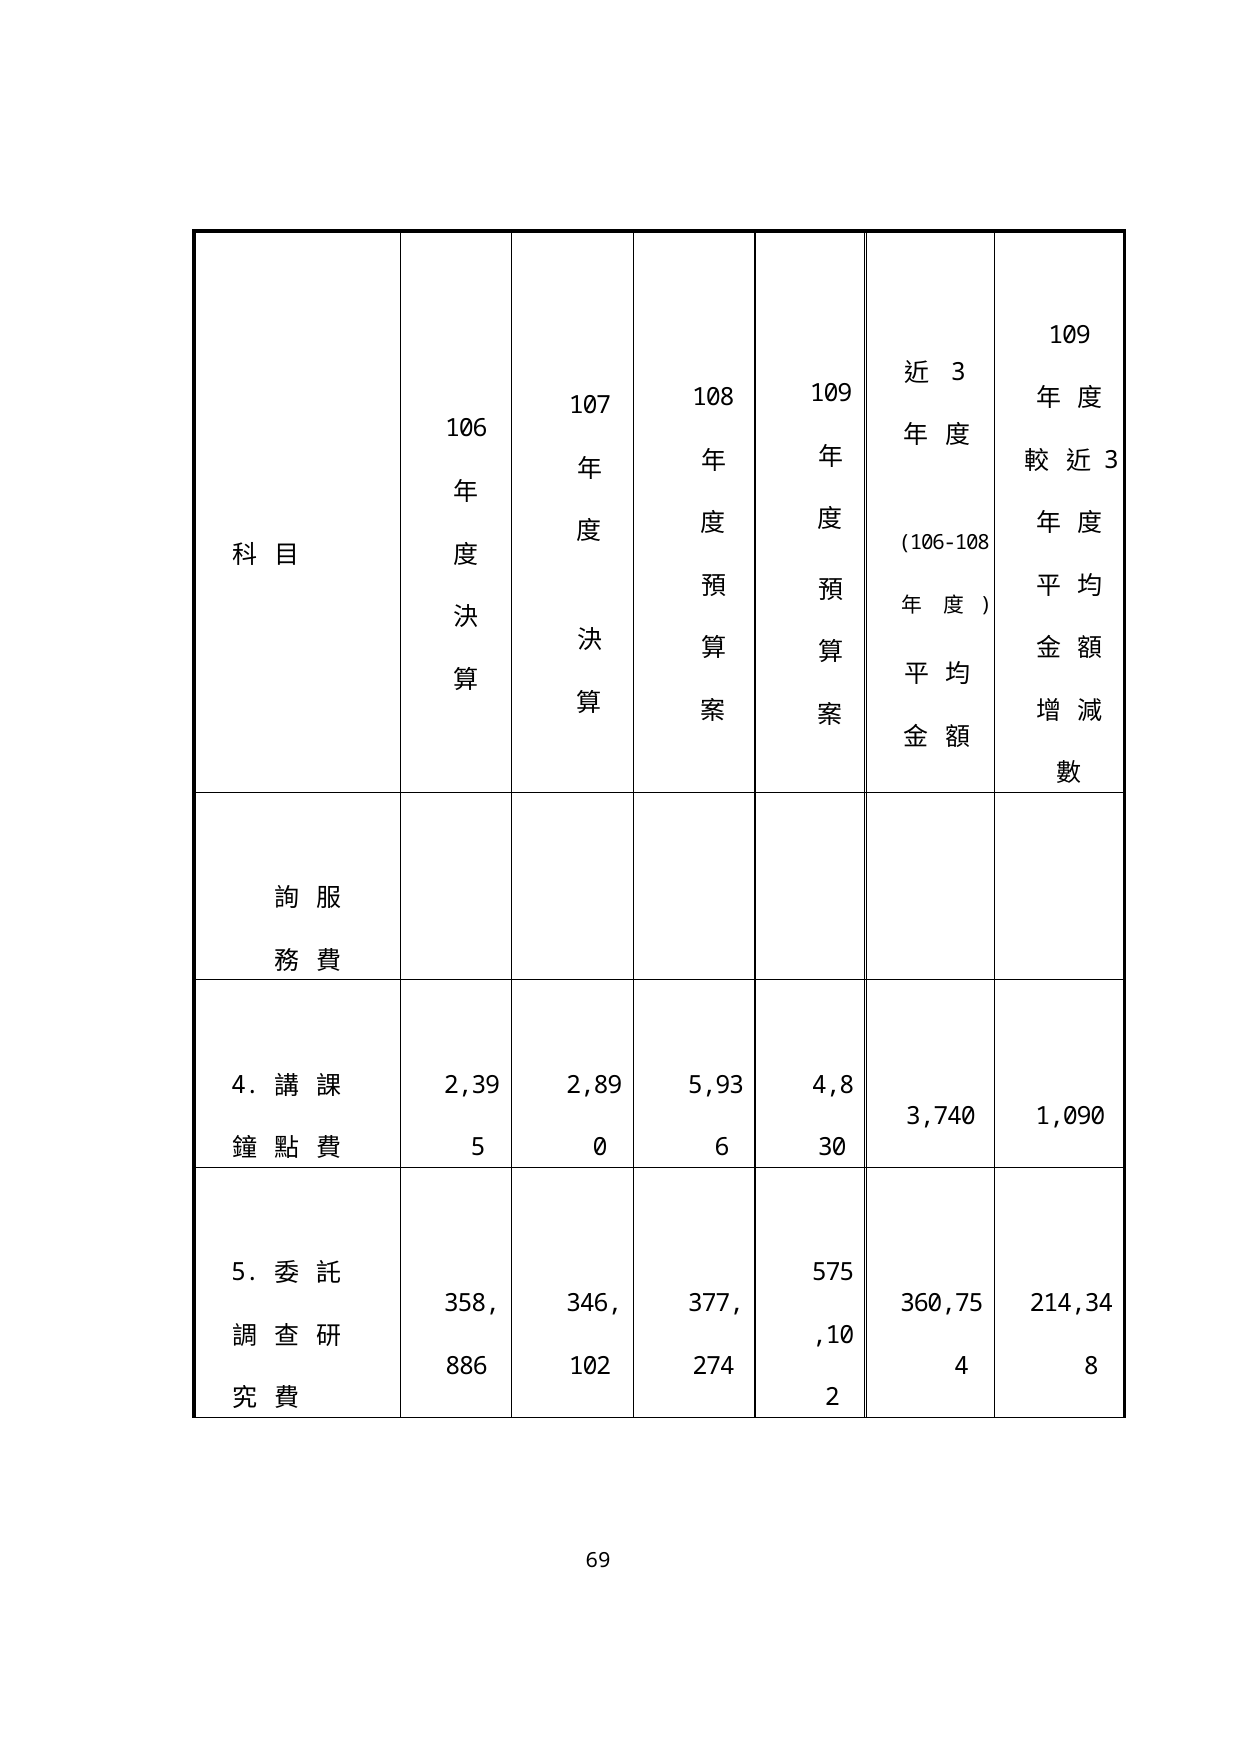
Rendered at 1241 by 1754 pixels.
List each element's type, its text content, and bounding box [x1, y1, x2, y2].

table_cell 2,890 [512, 980, 633, 1167]
table_cell 4,830 [756, 980, 864, 1167]
table_cell 214,348 [995, 1168, 1123, 1417]
table_cell 377,274 [634, 1168, 754, 1417]
table_header 109年度 預算案 [756, 233, 864, 792]
table_cell 1,090 [995, 980, 1123, 1167]
table_cell 3,740 [867, 980, 994, 1167]
table_cell 4.講課鐘點費 [196, 980, 400, 1167]
table_header 106年度決算 [401, 233, 511, 792]
table_header 109年度較近3年度平均金額增減數 [995, 233, 1123, 792]
table_cell 5,936 [634, 980, 754, 1167]
table_cell 575,102 [756, 1168, 864, 1417]
table_cell 詢服務費 [196, 793, 400, 979]
table_header 107年度 決算 [512, 233, 633, 792]
table_cell 360,754 [867, 1168, 994, 1417]
table_cell 2,395 [401, 980, 511, 1167]
table_cell 358,886 [401, 1168, 511, 1417]
table_cell [401, 793, 511, 979]
table_cell [756, 793, 864, 979]
table_header 科目 [196, 233, 400, 792]
table_cell [995, 793, 1123, 979]
table_cell [867, 793, 994, 979]
table_header 108年度 預算案 [634, 233, 754, 792]
table_cell [634, 793, 754, 979]
table_cell 346,102 [512, 1168, 633, 1417]
table_header 近3年度 (106-108年度) 平均金額 [867, 233, 994, 792]
table_cell 5.委託調查研究費 [196, 1168, 400, 1417]
table_cell [512, 793, 633, 979]
